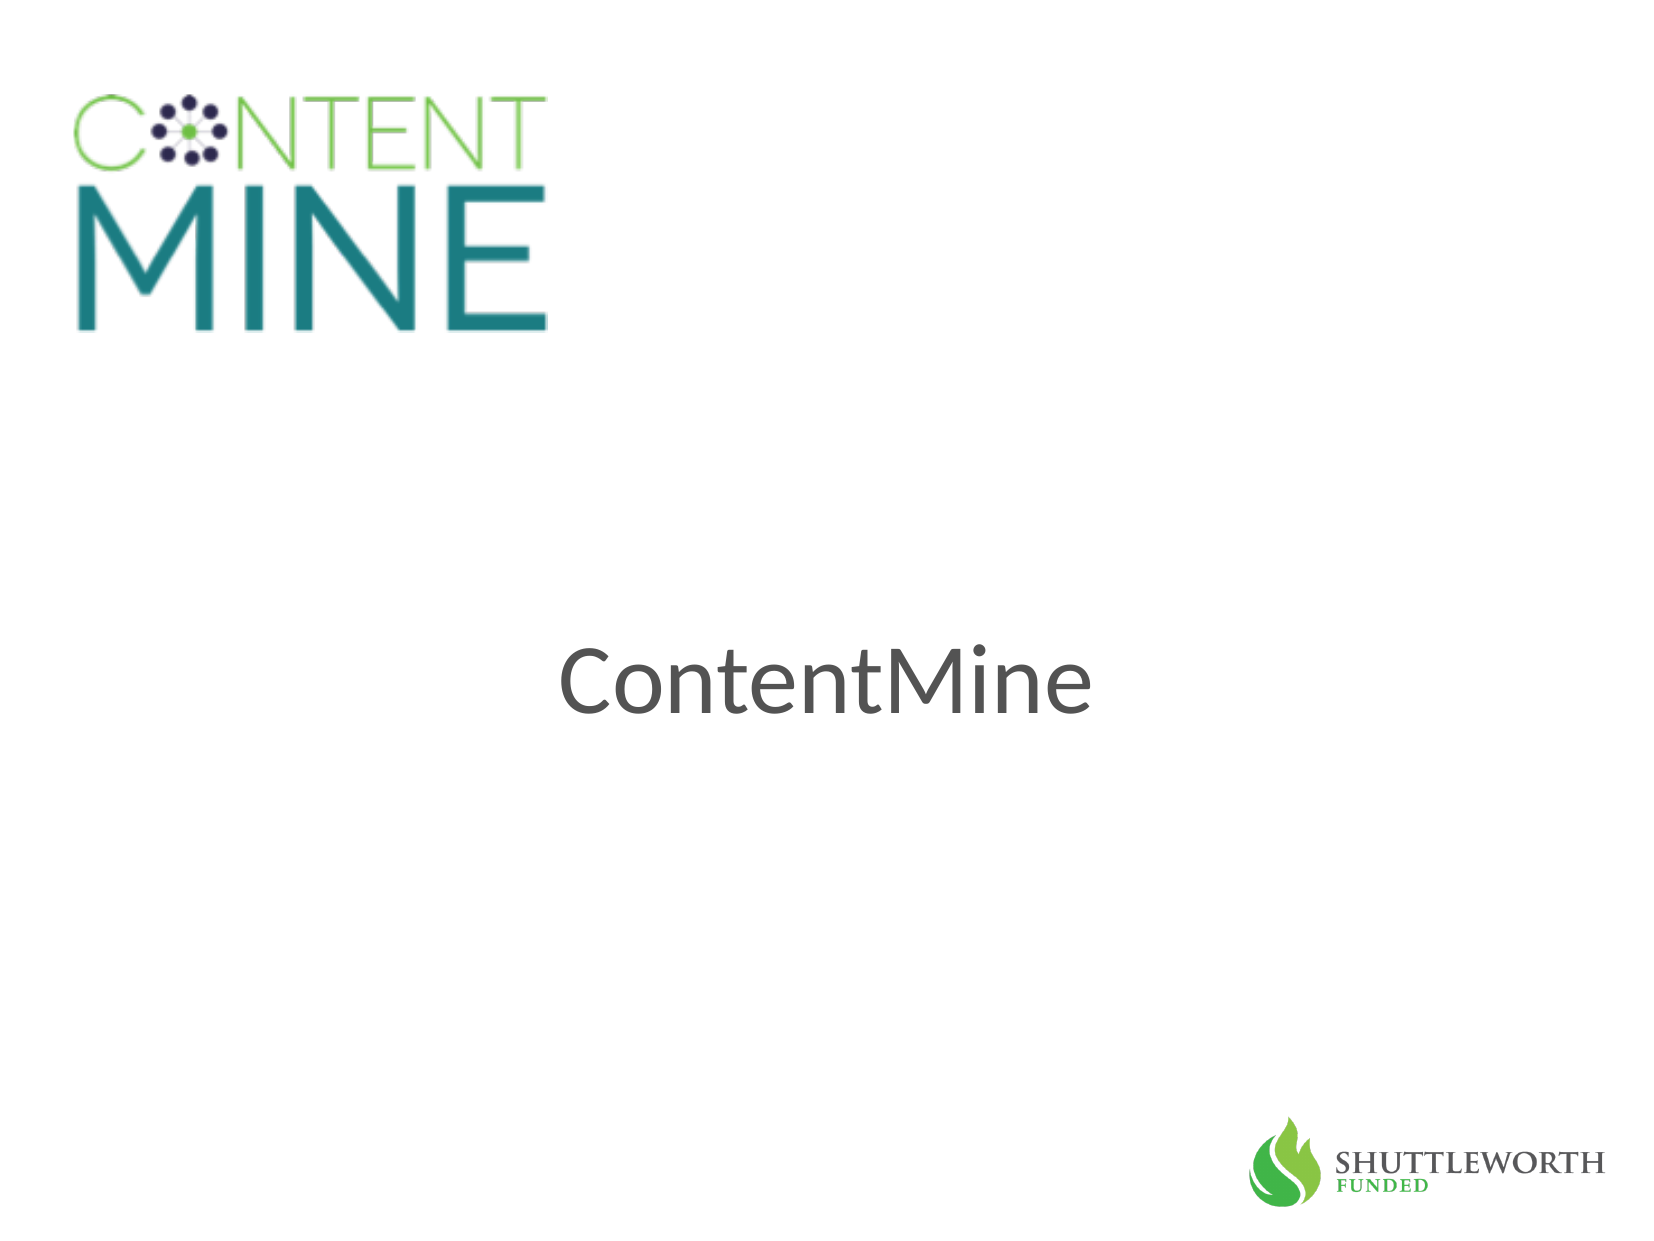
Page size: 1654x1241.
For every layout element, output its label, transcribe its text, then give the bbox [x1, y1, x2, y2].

picture [73, 93, 548, 333]
title ContentMine [208, 410, 1445, 745]
picture [1235, 1106, 1616, 1216]
